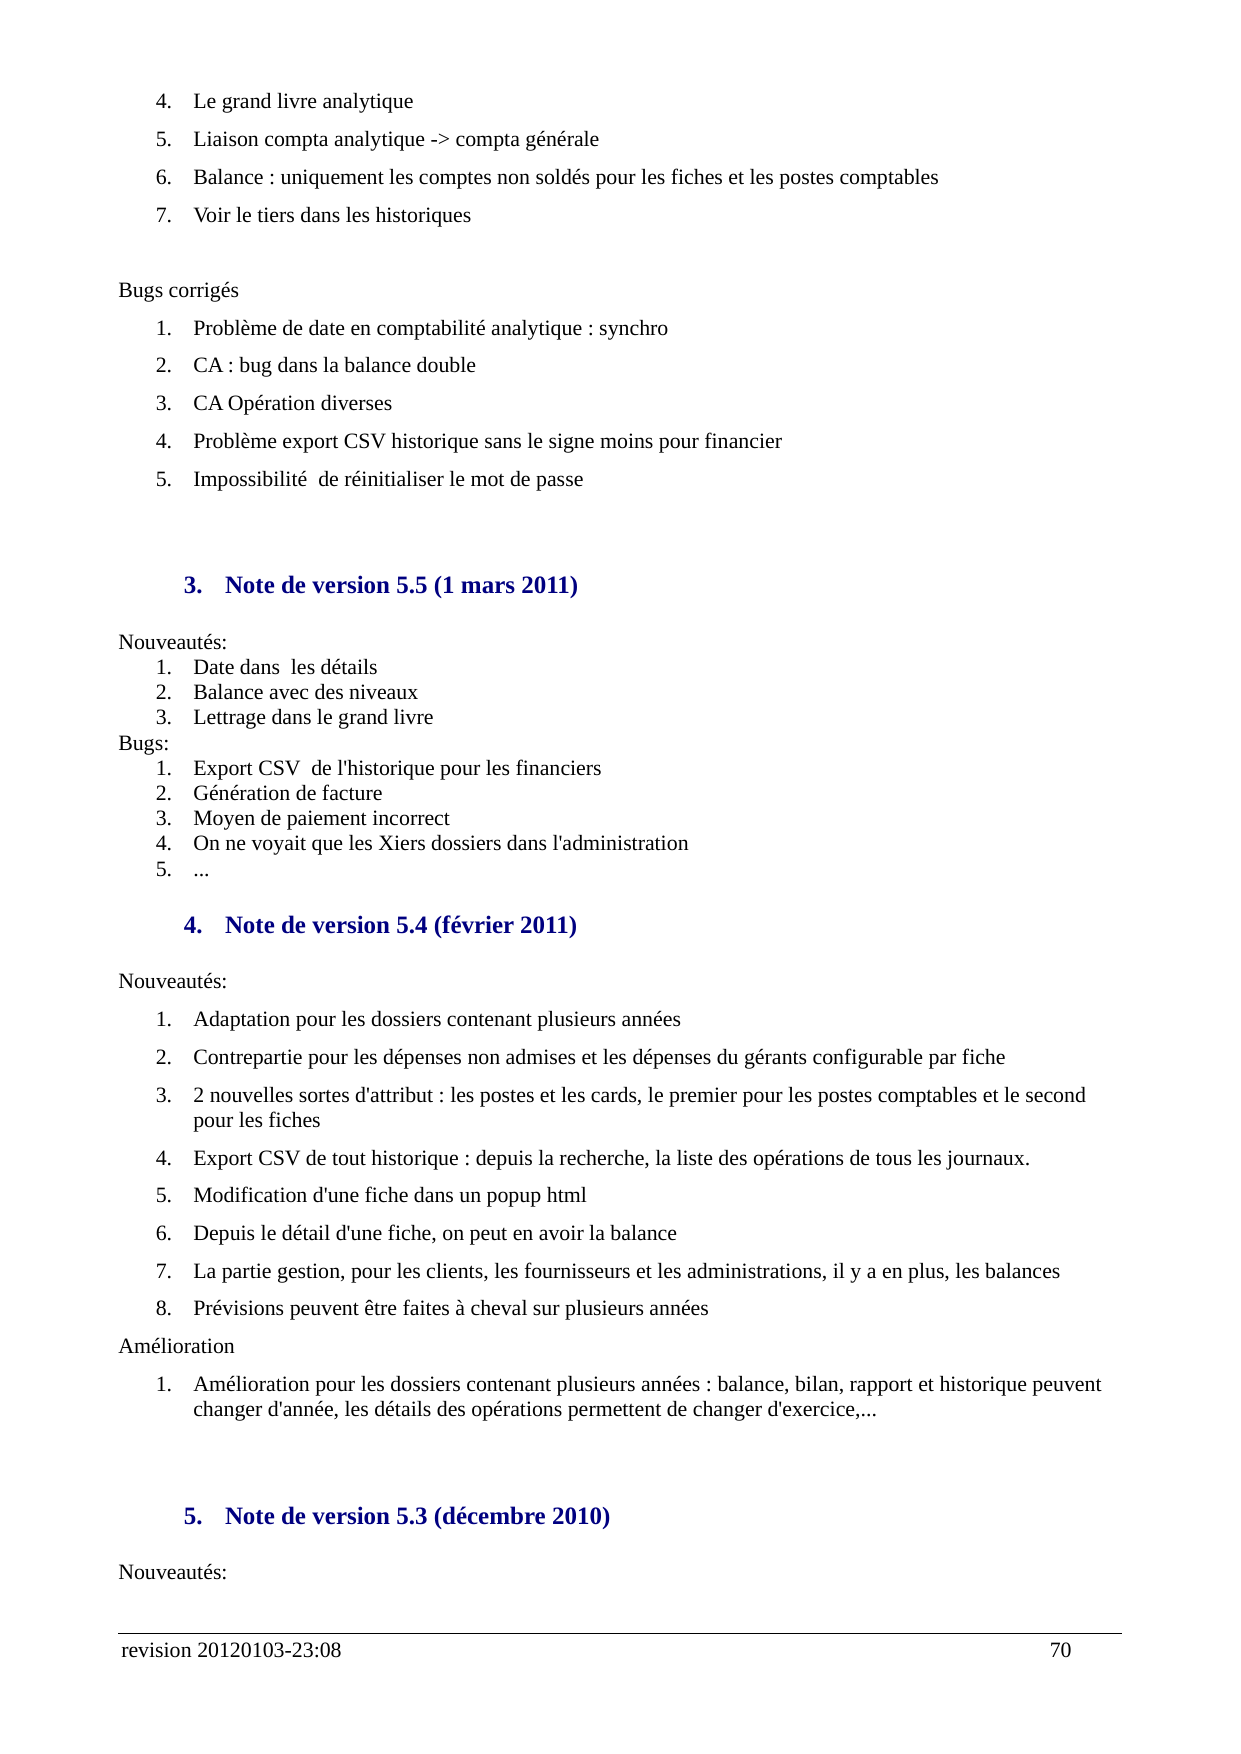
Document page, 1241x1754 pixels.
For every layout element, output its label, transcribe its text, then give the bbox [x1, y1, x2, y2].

subtitle Note de version 5.5 (1 mars 2011) [177, 571, 1122, 599]
text Bugs corrigés [118, 277, 1122, 302]
list Export CSV de tout historique : depuis la recherche, la liste des opérations de tous les journaux. [156, 1144, 1122, 1170]
list Prévisions peuvent être faites à cheval sur plusieurs années [156, 1295, 1122, 1321]
list Liaison compta analytique -> compta générale [156, 126, 1122, 151]
list Amélioration pour les dossiers contenant plusieurs années : balance, bilan, rapport et historique peuvent changer d'année, les détails des opérations permettent de changer d'exercice,... [156, 1371, 1122, 1421]
list Moyen de paiement incorrect [156, 805, 1122, 830]
list ... [156, 856, 1122, 881]
list Export CSV de l'historique pour les financiers [156, 755, 1122, 780]
list Modification d'une fiche dans un popup html [156, 1182, 1122, 1207]
list Balance : uniquement les comptes non soldés pour les fiches et les postes comptables [156, 164, 1122, 189]
list Contrepartie pour les dépenses non admises et les dépenses du gérants configurable par fiche [156, 1044, 1122, 1069]
list On ne voyait que les Xiers dossiers dans l'administration [156, 830, 1122, 856]
text Nouveautés: [118, 968, 1122, 994]
list Depuis le détail d'une fiche, on peut en avoir la balance [156, 1220, 1122, 1245]
list Adaptation pour les dossiers contenant plusieurs années [156, 1006, 1122, 1031]
subtitle Note de version 5.3 (décembre 2010) [177, 1501, 1122, 1530]
text Nouveautés: [118, 1559, 1122, 1584]
list Voir le tiers dans les historiques [156, 202, 1122, 227]
list Problème export CSV historique sans le signe moins pour financier [156, 428, 1122, 453]
list Le grand livre analytique [156, 88, 1122, 114]
text Bugs: [118, 729, 1122, 755]
list Génération de facture [156, 780, 1122, 805]
list La partie gestion, pour les clients, les fournisseurs et les administrations, il y a en plus, les balances [156, 1258, 1122, 1283]
list Lettrage dans le grand livre [156, 704, 1122, 729]
list Problème de date en comptabilité analytique : synchro [156, 315, 1122, 340]
text Nouveautés: [118, 629, 1122, 654]
list Impossibilité de réinitialiser le mot de passe [156, 466, 1122, 491]
subtitle Note de version 5.4 (février 2011) [177, 910, 1122, 939]
list CA : bug dans la balance double [156, 352, 1122, 378]
list 2 nouvelles sortes d'attribut : les postes et les cards, le premier pour les postes comptables et le second pour les fiches [156, 1082, 1122, 1132]
list Date dans les détails [156, 654, 1122, 679]
list CA Opération diverses [156, 390, 1122, 415]
text Amélioration [118, 1333, 1122, 1358]
list Balance avec des niveaux [156, 679, 1122, 704]
